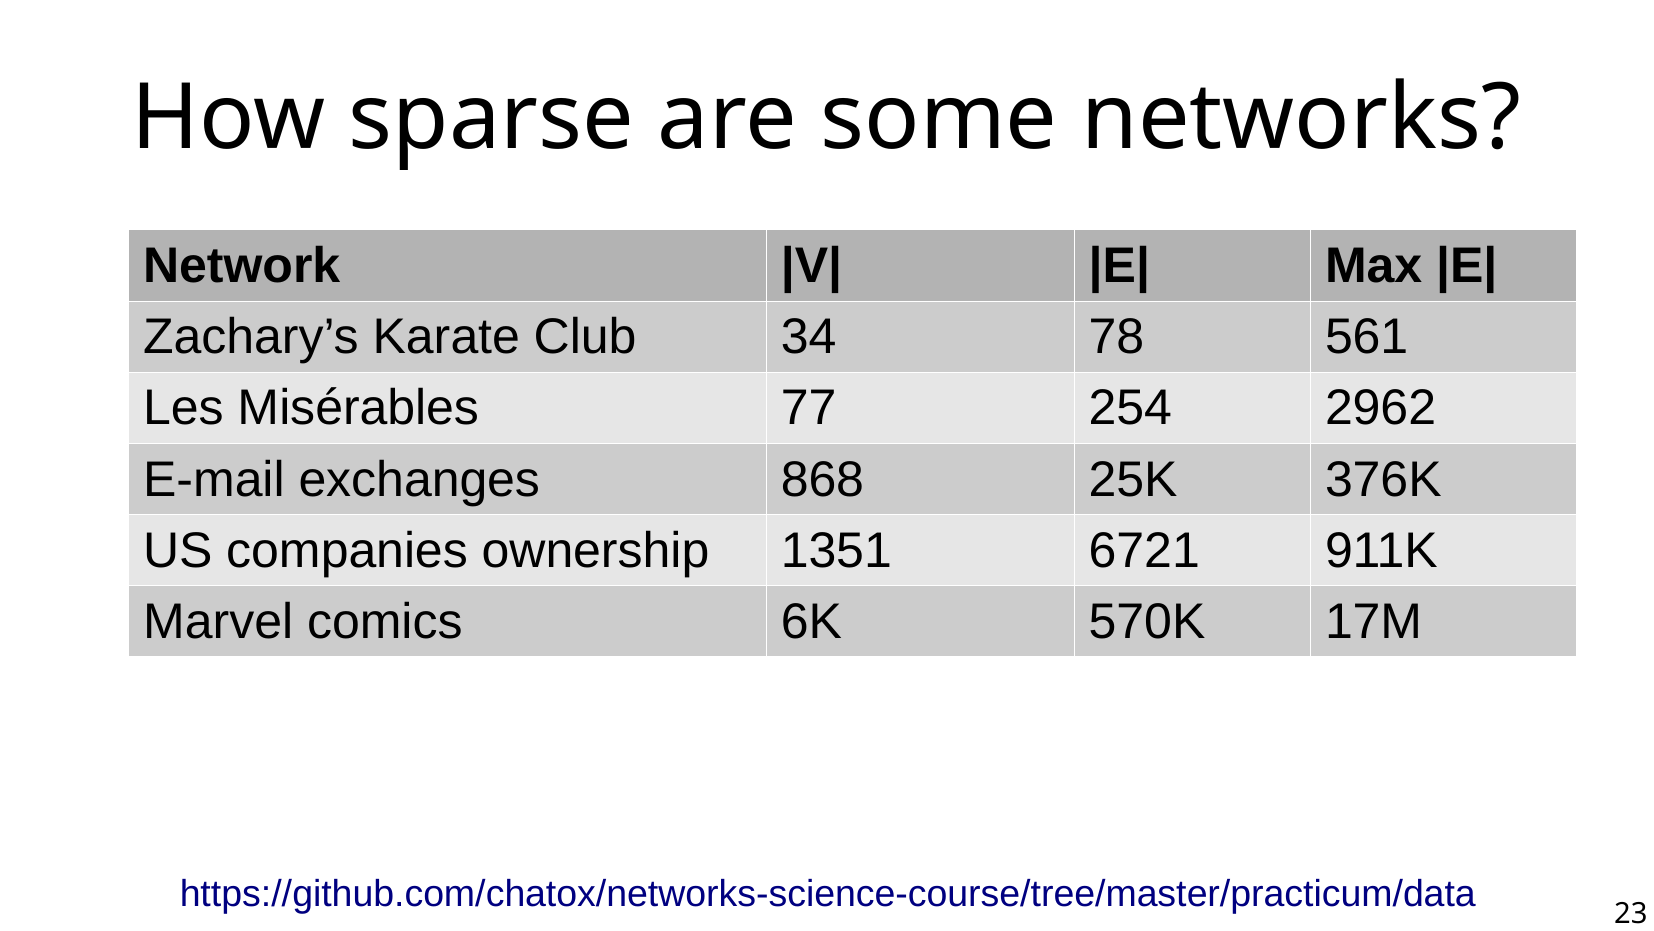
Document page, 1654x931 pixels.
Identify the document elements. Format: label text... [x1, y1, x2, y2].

table_cell 254 [1075, 373, 1310, 443]
table_cell 6721 [1075, 515, 1310, 585]
table_cell 17M [1311, 586, 1576, 656]
table_cell 868 [767, 444, 1074, 514]
table_cell 6K [767, 586, 1074, 656]
table_cell 570K [1075, 586, 1310, 656]
table_header |V| [767, 230, 1074, 301]
table_cell Marvel comics [129, 586, 766, 656]
table_cell E-mail exchanges [129, 444, 766, 514]
table_cell 2962 [1311, 373, 1576, 443]
table_cell 1351 [767, 515, 1074, 585]
table_cell 34 [767, 302, 1074, 372]
table_cell 911K [1311, 515, 1576, 585]
table_cell 561 [1311, 302, 1576, 372]
table_header Network [129, 230, 766, 301]
table_cell 376K [1311, 444, 1576, 514]
table_cell Zachary’s Karate Club [129, 302, 766, 372]
table_header |E| [1075, 230, 1310, 301]
table_cell Les Misérables [129, 373, 766, 443]
text_box https://github.com/chatox/networks-science-course/tree/master/practicum/data [165, 864, 1492, 916]
table_header Max |E| [1311, 230, 1576, 301]
table_cell 25K [1075, 444, 1310, 514]
table_cell 78 [1075, 302, 1310, 372]
table_cell 77 [767, 373, 1074, 443]
table_cell US companies ownership [129, 515, 766, 585]
title How sparse are some networks? [82, 1, 1571, 226]
